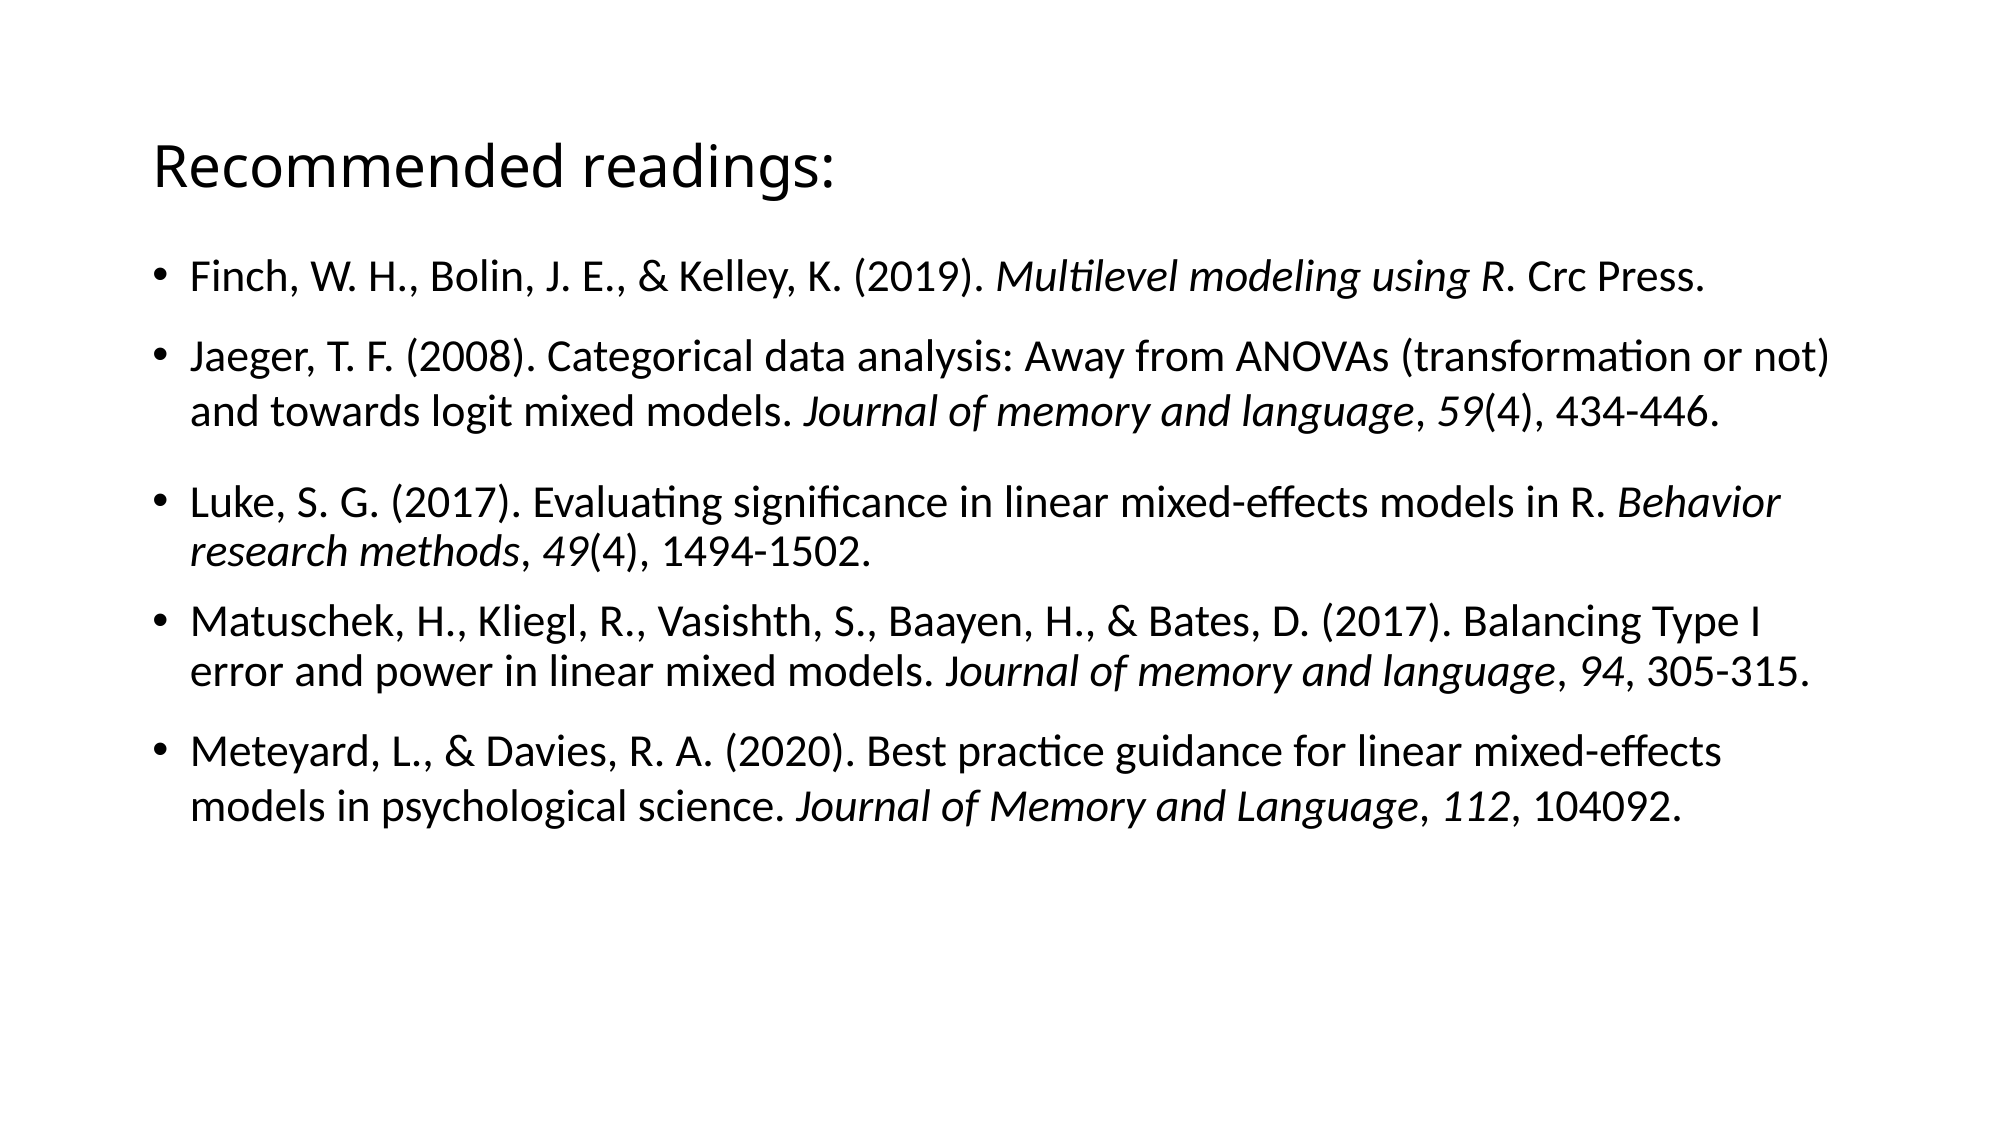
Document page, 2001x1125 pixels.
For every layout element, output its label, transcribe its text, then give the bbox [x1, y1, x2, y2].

title Recommended readings: [137, 59, 1863, 153]
list Finch, W. H., Bolin, J. E., & Kelley, K. (2019). Multilevel modeling using R. Crc Press. Jaeger, T. F. (2008). Categorical data analysis: Away from ANOVAs (transformation or not) and towards logit mixed models. Journal of memory and language, 59(4), 434-446. Luke, S. G. (2017). Evaluating significance in linear mixed-effects models in R. Behavior research methods, 49(4), 1494-1502. Matuschek, H., Kliegl, R., Vasishth, S., Baayen, H., & Bates, D. (2017). Balancing Type I error and power in linear mixed models. Journal of memory and language, 94, 305-315. Meteyard, L., & Davies, R. A. (2020). Best practice guidance for linear mixed-effects models in psychological science. Journal of Memory and Language, 112, 104092. [137, 153, 1863, 868]
